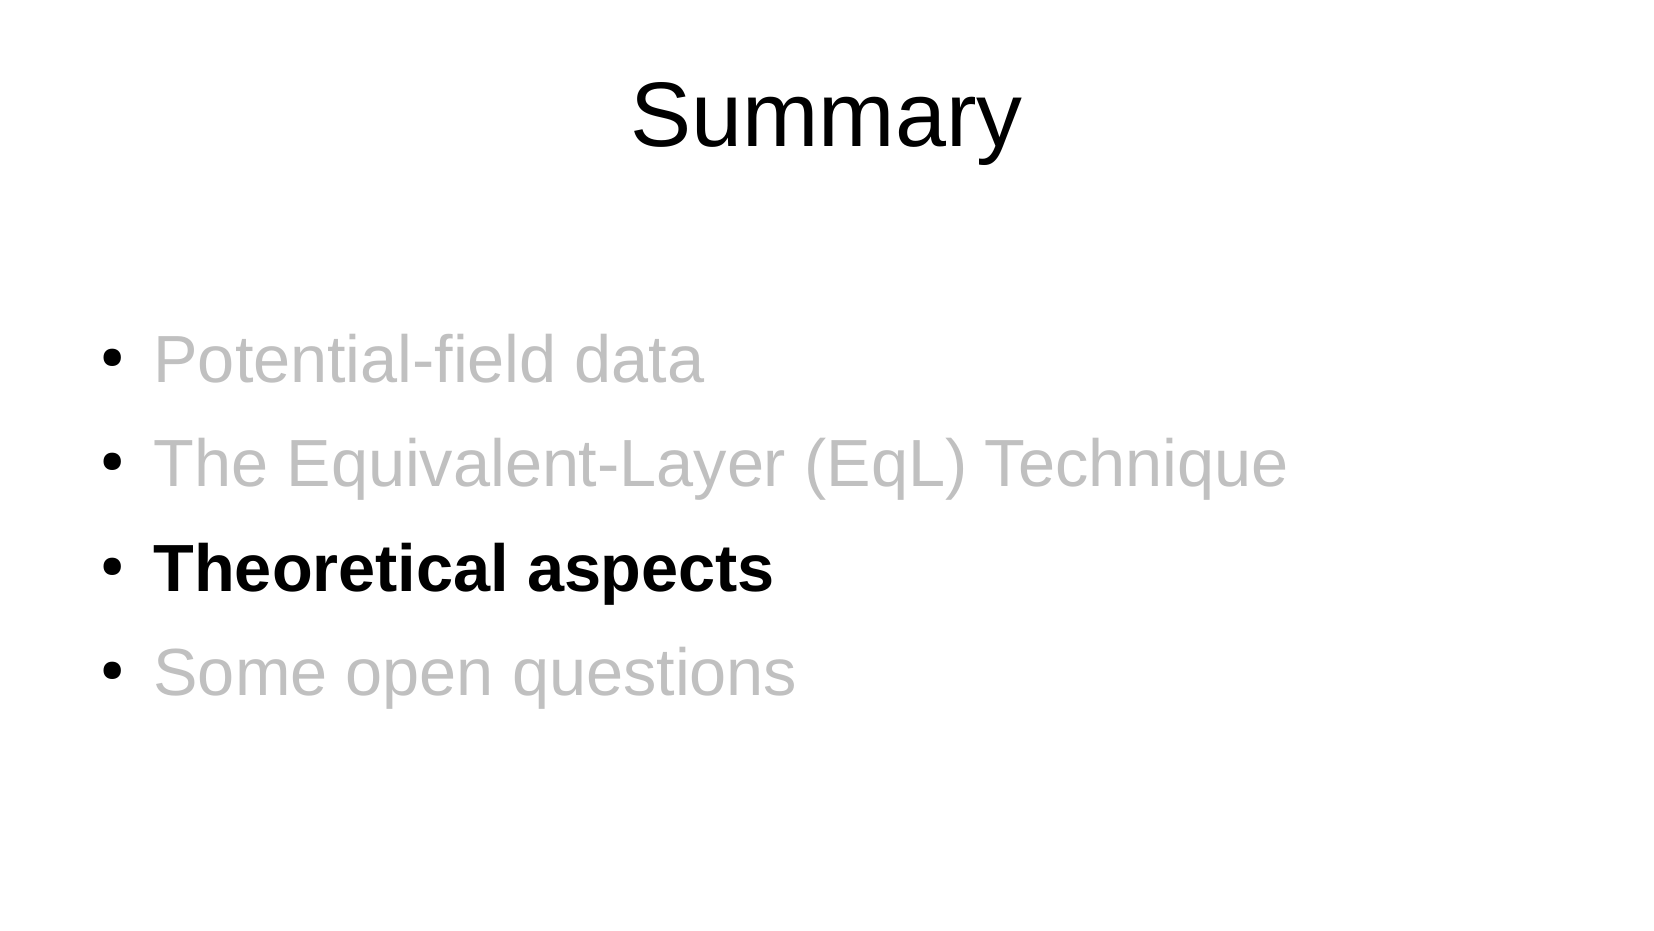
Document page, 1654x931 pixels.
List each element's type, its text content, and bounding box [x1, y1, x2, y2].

title Summary [82, 37, 1571, 193]
list Potential-field data The Equivalent-Layer (EqL) Technique Theoretical aspects Some open questions [82, 217, 1571, 758]
